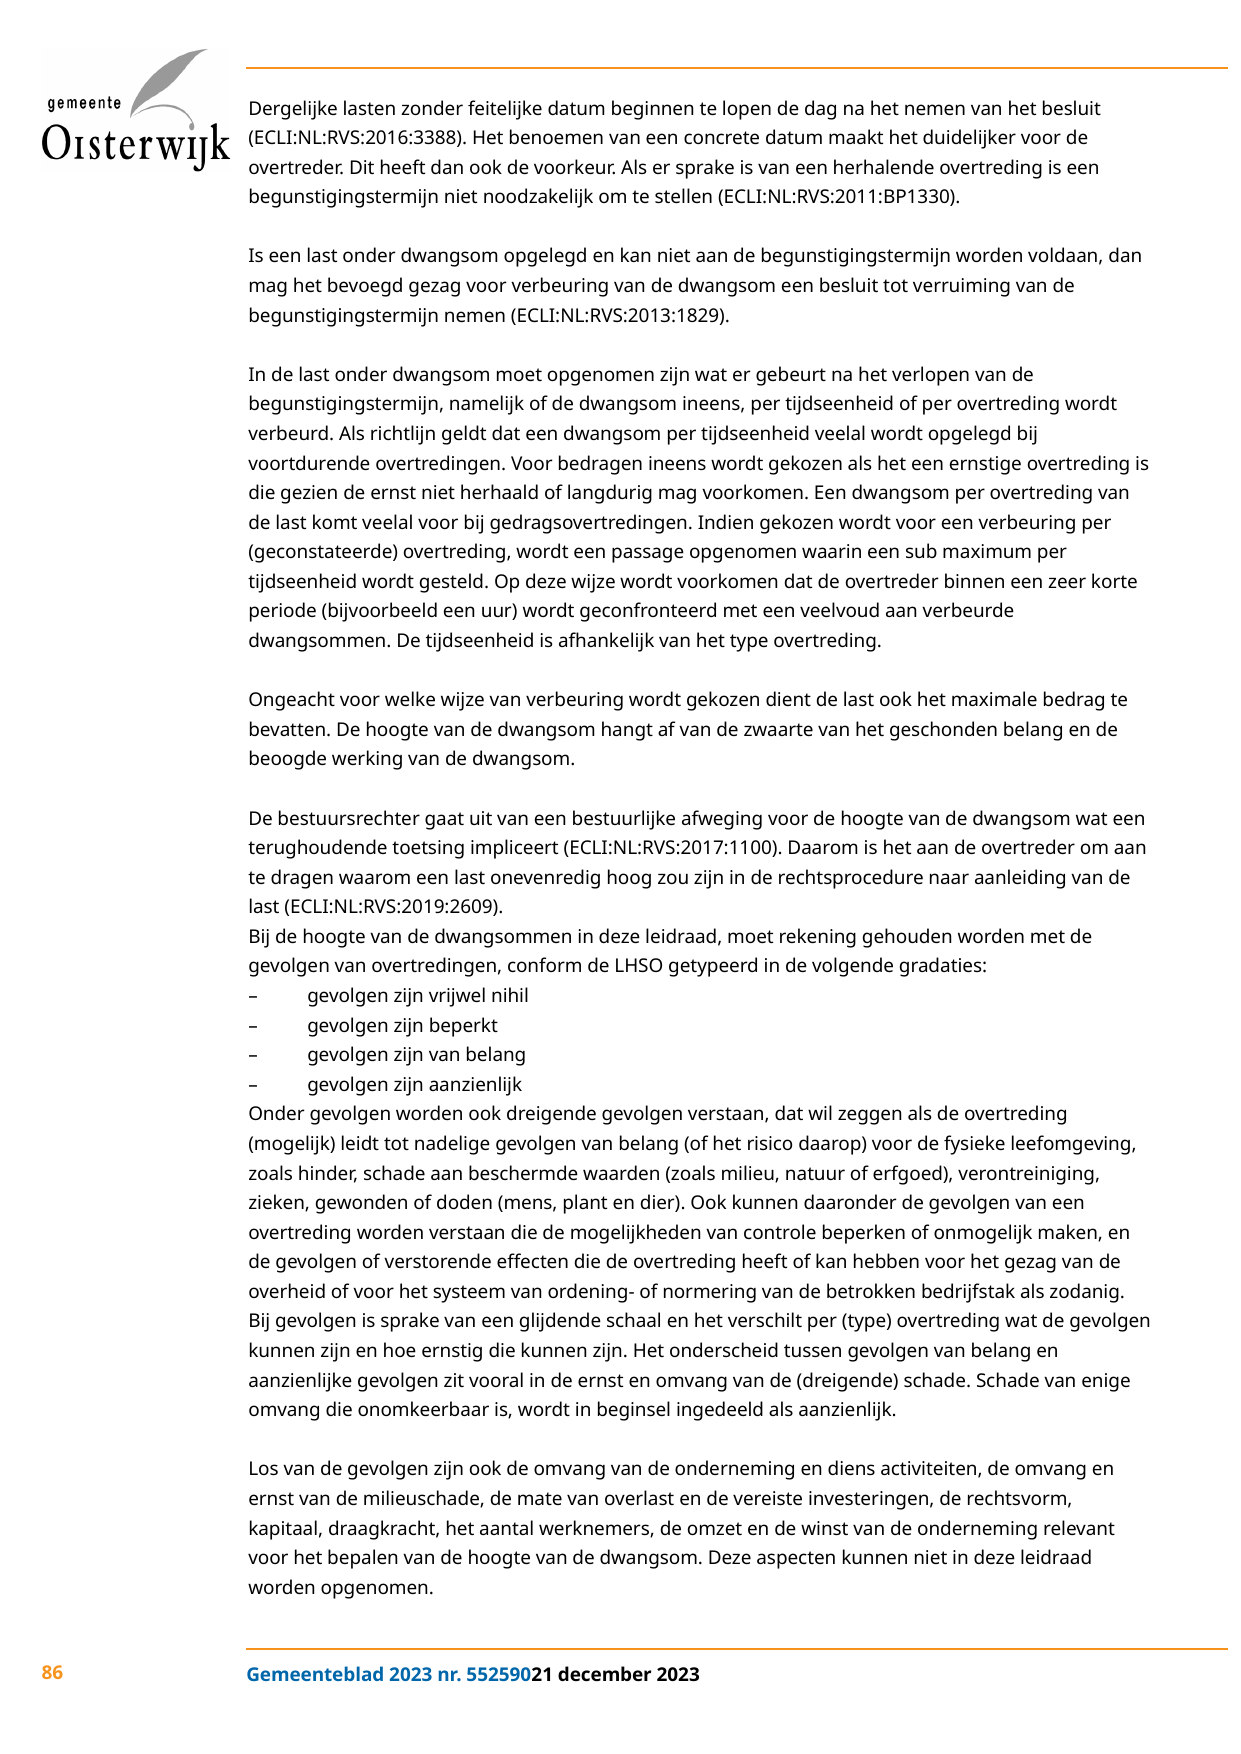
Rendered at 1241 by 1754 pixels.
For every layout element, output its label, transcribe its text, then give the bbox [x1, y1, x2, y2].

list gevolgen zijn vrijwel nihil [248, 982, 1152, 1008]
text Bij de hoogte van de dwangsommen in deze leidraad, moet rekening gehouden worden met de gevolgen van overtredingen, conform de LHSO getypeerd in de volgende gradaties: [248, 923, 1152, 978]
text Onder gevolgen worden ook dreigende gevolgen verstaan, dat wil zeggen als de overtreding (mogelijk) leidt tot nadelige gevolgen van belang (of het risico daarop) voor de fysieke leefomgeving, zoals hinder, schade aan beschermde waarden (zoals milieu, natuur of erfgoed), verontreiniging, zieken, gewonden of doden (mens, plant en dier). Ook kunnen daaronder de gevolgen van een overtreding worden verstaan die de mogelijkheden van controle beperken of onmogelijk maken, en de gevolgen of verstorende effecten die de overtreding heeft of kan hebben voor het gezag van de overheid of voor het systeem van ordening- of normering van de betrokken bedrijfstak als zodanig. Bij gevolgen is sprake van een glijdende schaal en het verschilt per (type) overtreding wat de gevolgen kunnen zijn en hoe ernstig die kunnen zijn. Het onderscheid tussen gevolgen van belang en aanzienlijke gevolgen zit vooral in de ernst en omvang van de (dreigende) schade. Schade van enige omvang die onomkeerbaar is, wordt in beginsel ingedeeld als aanzienlijk. [248, 1101, 1152, 1422]
text De bestuursrechter gaat uit van een bestuurlijke afweging voor de hoogte van de dwangsom wat een terughoudende toetsing impliceert (ECLI:NL:RVS:2017:1100). Daarom is het aan de overtreder om aan te dragen waarom een last onevenredig hoog zou zijn in de rechtsprocedure naar aanleiding van de last (ECLI:NL:RVS:2019:2609). [248, 805, 1152, 919]
list gevolgen zijn beperkt [248, 1012, 1152, 1038]
list gevolgen zijn van belang [248, 1041, 1152, 1067]
text Los van de gevolgen zijn ook de omvang van de onderneming en diens activiteiten, de omvang en ernst van de milieuschade, de mate van overlast en de vereiste investeringen, de rechtsvorm, kapitaal, draagkracht, het aantal werknemers, de omzet en de winst van de onderneming relevant voor het bepalen van de hoogte van de dwangsom. Deze aspecten kunnen niet in deze leidraad worden opgenomen. [248, 1456, 1152, 1600]
text Ongeacht voor welke wijze van verbeuring wordt gekozen dient de last ook het maximale bedrag te bevatten. De hoogte van de dwangsom hangt af van de zwaarte van het geschonden belang en de beoogde werking van de dwangsom. [248, 686, 1152, 771]
list gevolgen zijn aanzienlijk [248, 1071, 1152, 1097]
picture [41, 47, 231, 172]
text Is een last onder dwangsom opgelegd en kan niet aan de begunstigingstermijn worden voldaan, dan mag het bevoegd gezag voor verbeuring van de dwangsom een besluit tot verruiming van de begunstigingstermijn nemen (ECLI:NL:RVS:2013:1829). [248, 243, 1152, 328]
text In de last onder dwangsom moet opgenomen zijn wat er gebeurt na het verlopen van de begunstigingstermijn, namelijk of de dwangsom ineens, per tijdseenheid of per overtreding wordt verbeurd. Als richtlijn geldt dat een dwangsom per tijdseenheid veelal wordt opgelegd bij voortdurende overtredingen. Voor bedragen ineens wordt gekozen als het een ernstige overtreding is die gezien de ernst niet herhaald of langdurig mag voorkomen. Een dwangsom per overtreding van de last komt veelal voor bij gedragsovertredingen. Indien gekozen wordt voor een verbeuring per (geconstateerde) overtreding, wordt een passage opgenomen waarin een sub maximum per tijdseenheid wordt gesteld. Op deze wijze wordt voorkomen dat de overtreder binnen een zeer korte periode (bijvoorbeeld een uur) wordt geconfronteerd met een veelvoud aan verbeurde dwangsommen. De tijdseenheid is afhankelijk van het type overtreding. [248, 361, 1152, 653]
text Dergelijke lasten zonder feitelijke datum beginnen te lopen de dag na het nemen van het besluit (ECLI:NL:RVS:2016:3388). Het benoemen van een concrete datum maakt het duidelijker voor de overtreder. Dit heeft dan ook de voorkeur. Als er sprake is van een herhalende overtreding is een begunstigingstermijn niet noodzakelijk om te stellen (ECLI:NL:RVS:2011:BP1330). [248, 95, 1152, 209]
